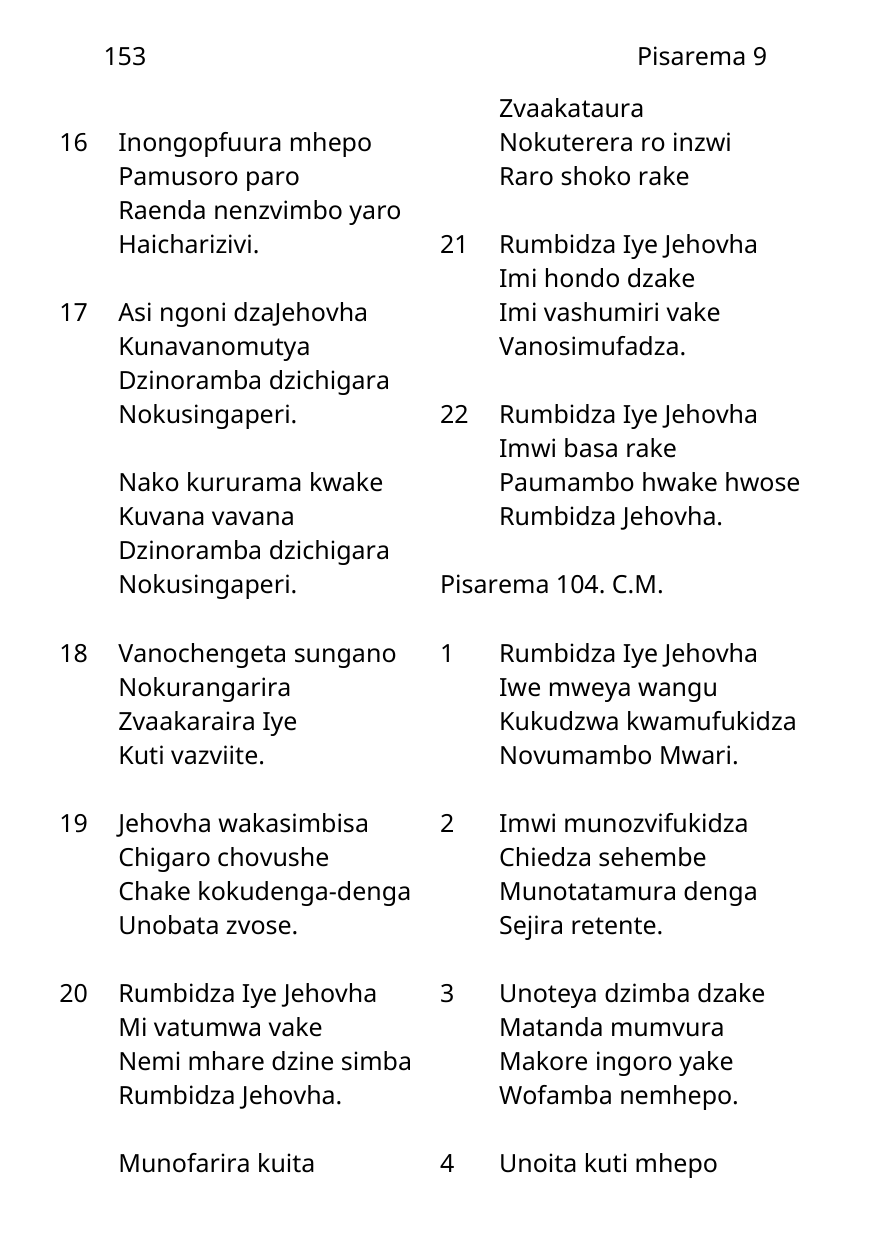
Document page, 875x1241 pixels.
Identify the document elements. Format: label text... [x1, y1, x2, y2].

text Kuti vazviite. [59, 737, 434, 771]
text Dzinoramba dzichigara [59, 363, 434, 397]
text Iwe mweya wangu [440, 669, 815, 703]
text Zvaakataura [440, 90, 815, 124]
text 16 Inongopfuura mhepo [59, 124, 434, 158]
text Nokusingaperi. [59, 397, 434, 431]
text Novumambo Mwari. [440, 737, 815, 771]
text 1 Rumbidza Iye Jehovha [440, 635, 815, 669]
text Chiedza sehembe [440, 839, 815, 874]
text Munofarira kuita [59, 1146, 434, 1180]
text Matanda mumvura [440, 1010, 815, 1044]
text Nokusingaperi. [59, 567, 434, 601]
text Imi hondo dzake [440, 261, 815, 294]
text Imi vashumiri vake [440, 294, 815, 329]
text 3 Unoteya dzimba dzake [440, 976, 815, 1010]
text Chigaro chovushe [59, 839, 434, 874]
text Rumbidza Jehovha. [440, 499, 815, 533]
text Unobata zvose. [59, 908, 434, 942]
text Makore ingoro yake [440, 1044, 815, 1078]
text 2 Imwi munozvifukidza [440, 806, 815, 839]
text Zvaakaraira Iye [59, 703, 434, 737]
text Kukudzwa kwamufukidza [440, 703, 815, 737]
text Pamusoro paro [59, 158, 434, 192]
text Vanosimufadza. [440, 329, 815, 363]
text Pisarema 104. C.M. [440, 567, 815, 601]
text Raro shoko rake [440, 158, 815, 192]
text Dzinoramba dzichigara [59, 533, 434, 567]
text Nemi mhare dzine simba [59, 1044, 434, 1078]
text Nokurangarira [59, 669, 434, 703]
text Rumbidza Jehovha. [59, 1078, 434, 1112]
text Wofamba nemhepo. [440, 1078, 815, 1112]
text 20 Rumbidza Iye Jehovha [59, 976, 434, 1010]
text 18 Vanochengeta sungano [59, 635, 434, 669]
text Nako kururama kwake [59, 465, 434, 499]
text Mi vatumwa vake [59, 1010, 434, 1044]
text Munotatamura denga [440, 874, 815, 908]
text Kunavanomutya [59, 329, 434, 363]
text 17 Asi ngoni dzaJehovha [59, 294, 434, 329]
text Imwi basa rake [440, 431, 815, 465]
text 4 Unoita kuti mhepo [440, 1146, 815, 1180]
text Nokuterera ro inzwi [440, 124, 815, 158]
text Chake kokudenga-denga [59, 874, 434, 908]
text Paumambo hwake hwose [440, 465, 815, 499]
text Haicharizivi. [59, 226, 434, 261]
text Raenda nenzvimbo yaro [59, 192, 434, 226]
text 19 Jehovha wakasimbisa [59, 806, 434, 839]
text Kuvana vavana [59, 499, 434, 533]
text 22 Rumbidza Iye Jehovha [440, 397, 815, 431]
text 21 Rumbidza Iye Jehovha [440, 226, 815, 261]
text Sejira retente. [440, 908, 815, 942]
